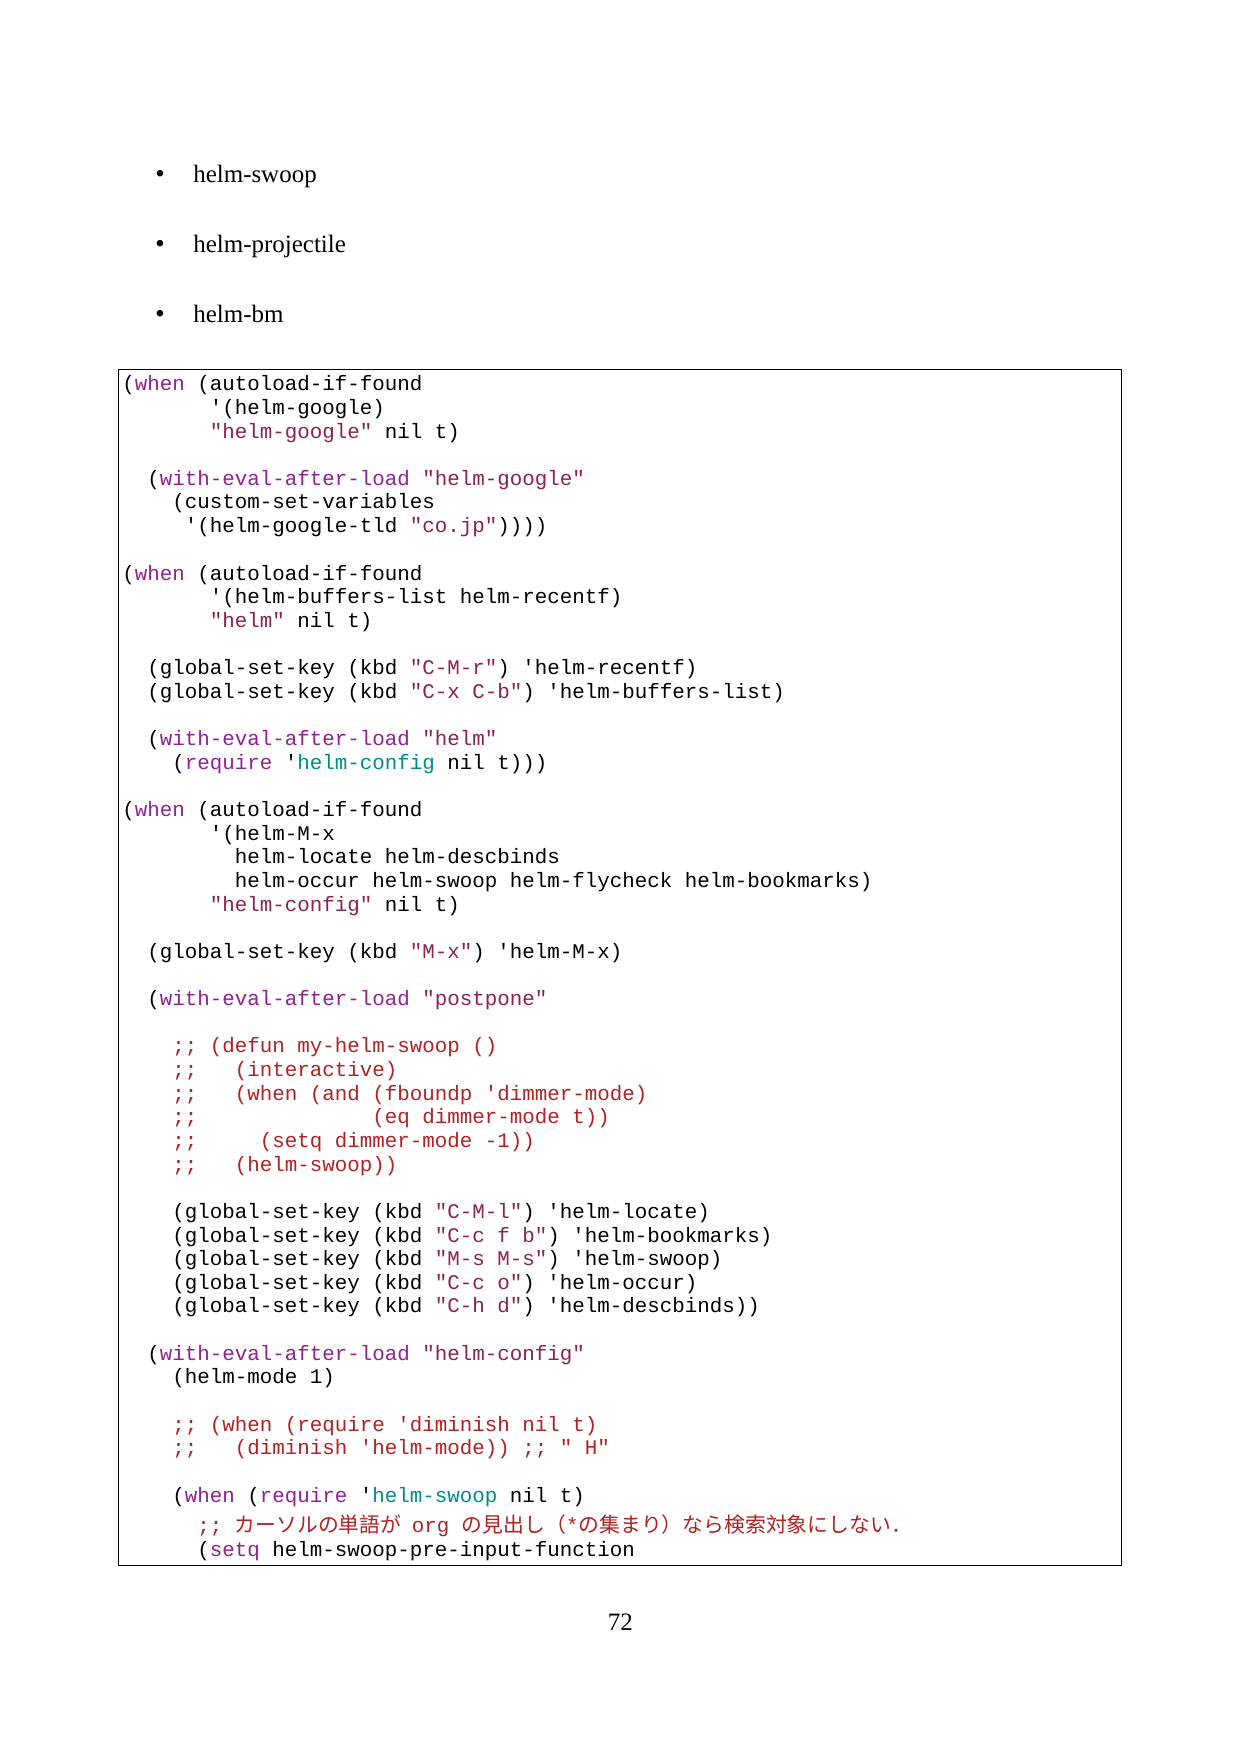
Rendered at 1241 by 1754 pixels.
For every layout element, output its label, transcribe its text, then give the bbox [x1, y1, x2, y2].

text (helm-mode 1) [119, 1362, 1121, 1386]
text (global-set-key (kbd "C-x C-b") 'helm-buffers-list) [119, 677, 1121, 700]
text (when (require 'helm-swoop nil t) [119, 1481, 1121, 1504]
list helm-projectile [156, 229, 1122, 287]
text (with-eval-after-load "postpone" [119, 984, 1121, 1008]
text ;; (when (and (fboundp 'dimmer-mode) [119, 1079, 1121, 1102]
text (when (autoload-if-found [119, 370, 1121, 393]
text "helm" nil t) [119, 606, 1121, 629]
text '(helm-google) [119, 393, 1121, 417]
text ;; (interactive) [119, 1055, 1121, 1079]
list [156, 118, 1122, 147]
text ;; (eq dimmer-mode t)) [119, 1102, 1121, 1126]
list helm-bm [156, 299, 1122, 357]
text (setq helm-swoop-pre-input-function [119, 1535, 1121, 1565]
text ;; (helm-swoop)) [119, 1150, 1121, 1173]
text "helm-google" nil t) [119, 417, 1121, 440]
text helm-occur helm-swoop helm-flycheck helm-bookmarks) [119, 866, 1121, 889]
text "helm-config" nil t) [119, 889, 1121, 913]
text (global-set-key (kbd "C-h d") 'helm-descbinds)) [119, 1292, 1121, 1315]
text ;; (setq dimmer-mode -1)) [119, 1126, 1121, 1150]
text (global-set-key (kbd "M-s M-s") 'helm-swoop) [119, 1244, 1121, 1268]
text (with-eval-after-load "helm" [119, 724, 1121, 748]
text (global-set-key (kbd "C-M-l") 'helm-locate) [119, 1197, 1121, 1221]
text (global-set-key (kbd "C-M-r") 'helm-recentf) [119, 653, 1121, 677]
text ;; (when (require 'diminish nil t) [119, 1410, 1121, 1433]
text (with-eval-after-load "helm-google" [119, 464, 1121, 488]
text (require 'helm-config nil t))) [119, 748, 1121, 771]
text (global-set-key (kbd "M-x") 'helm-M-x) [119, 937, 1121, 961]
text (when (autoload-if-found [119, 558, 1121, 582]
text (with-eval-after-load "helm-config" [119, 1339, 1121, 1362]
text (global-set-key (kbd "C-c f b") 'helm-bookmarks) [119, 1221, 1121, 1244]
text '(helm-M-x [119, 819, 1121, 842]
text (when (autoload-if-found [119, 795, 1121, 819]
text ;; (diminish 'helm-mode)) ;; " H" [119, 1433, 1121, 1457]
text ;; カーソルの単語が org の見出し（*の集まり）なら検索対象にしない． [119, 1504, 1121, 1535]
list helm-swoop [156, 159, 1122, 217]
text (custom-set-variables [119, 488, 1121, 511]
text ;; (defun my-helm-swoop () [119, 1031, 1121, 1055]
text '(helm-google-tld "co.jp")))) [119, 511, 1121, 535]
text helm-locate helm-descbinds [119, 842, 1121, 866]
text '(helm-buffers-list helm-recentf) [119, 582, 1121, 606]
text (global-set-key (kbd "C-c o") 'helm-occur) [119, 1268, 1121, 1292]
